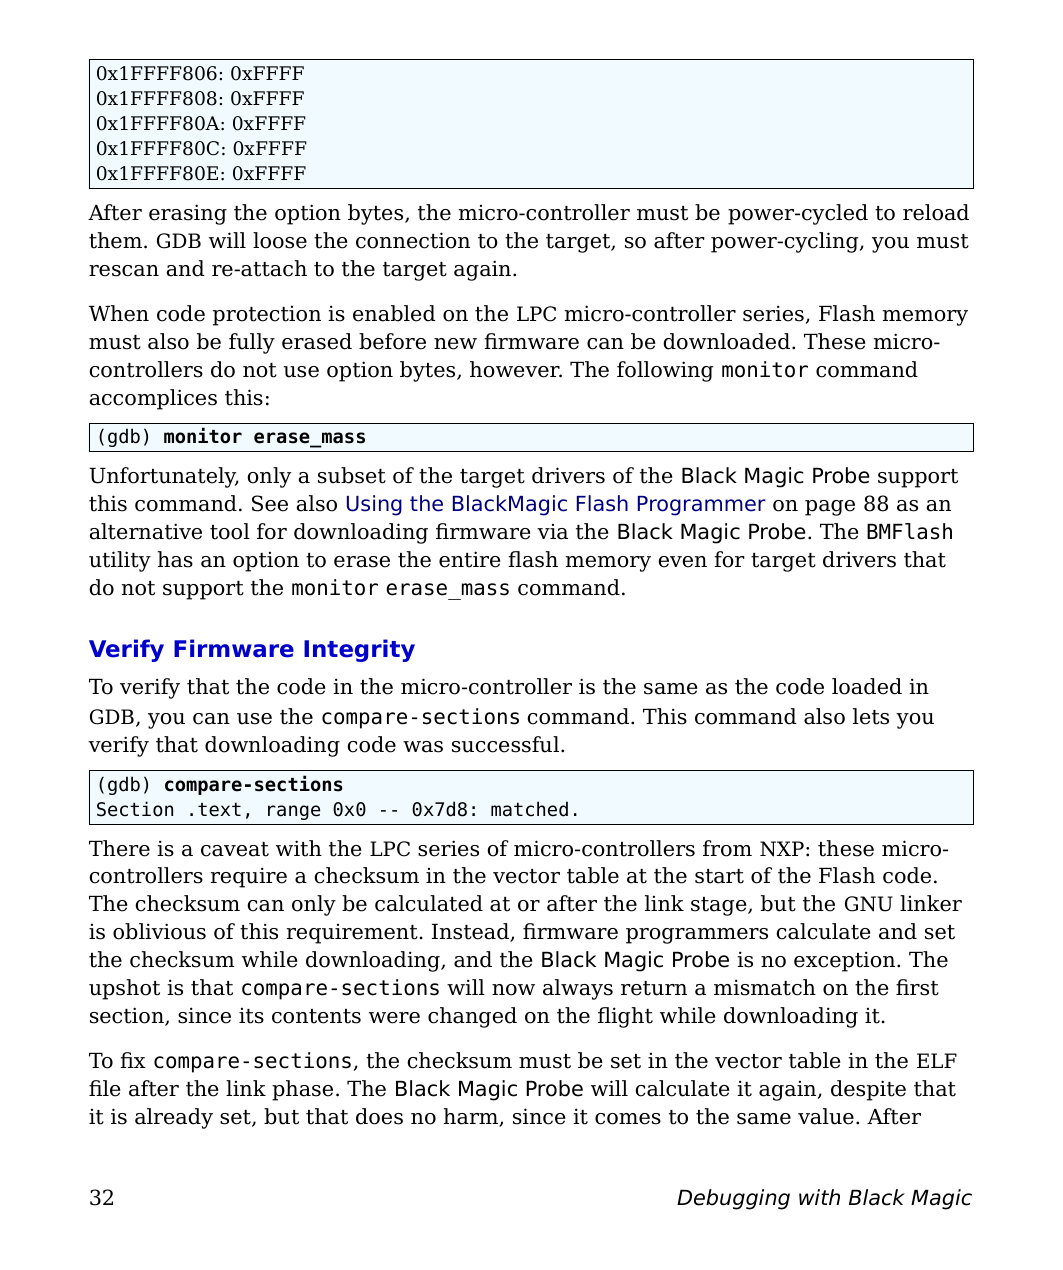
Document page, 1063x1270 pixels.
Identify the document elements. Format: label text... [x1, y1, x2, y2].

text To fix compare-sections, the checksum must be set in the vector table in the ELF file after the link phase. The Black Magic Probe will calculate it again, despite that it is already set, but that does no harm, since it comes to the same value. After [88, 1049, 974, 1129]
text When code protection is enabled on the LPC micro-controller series, Flash memory must also be fully erased before new firmware can be downloaded. These micro-controllers do not use option bytes, however. The following monitor command accomplices this: [88, 302, 974, 410]
text 0x1FFFF806: 0xFFFF [90, 60, 973, 84]
text Unfortunately, only a subset of the target drivers of the Black Magic Probe support this command. See also Using the BlackMagic Flash Programmer on page 84 as an alternative tool for downloading firmware via the Black Magic Probe. The BMFlash utility has an option to erase the entire flash memory even for target drivers that do not support the monitor erase_mass command. [88, 464, 974, 600]
text After erasing the option bytes, the micro-controller must be power-cycled to reload them. GDB will loose the connection to the target, so after power-cycling, you must rescan and re-attach to the target again. [88, 201, 974, 281]
text 0x1FFFF808: 0xFFFF [90, 84, 973, 109]
text To verify that the code in the micro-controller is the same as the code loaded in GDB, you can use the compare-sections command. This command also lets you verify that downloading code was successful. [88, 675, 974, 757]
text (gdb) monitor erase_mass [90, 424, 973, 451]
text Section .text, range 0x0 -- 0x7d8: matched. [90, 795, 973, 824]
text 0x1FFFF80C: 0xFFFF [90, 134, 973, 159]
subtitle Verify Firmware Integrity [88, 636, 974, 663]
text 0x1FFFF80E: 0xFFFF [90, 159, 973, 188]
text (gdb) compare-sections [90, 771, 973, 795]
text 0x1FFFF80A: 0xFFFF [90, 109, 973, 134]
text There is a caveat with the LPC series of micro-controllers from NXP: these micro-controllers require a checksum in the vector table at the start of the Flash code. The checksum can only be calculated at or after the link stage, but the GNU linker is oblivious of this requirement. Instead, firmware programmers calculate and set the checksum while downloading, and the Black Magic Probe is no exception. The upshot is that compare-sections will now always return a mismatch on the first section, since its contents were changed on the flight while downloading it. [88, 837, 974, 1028]
